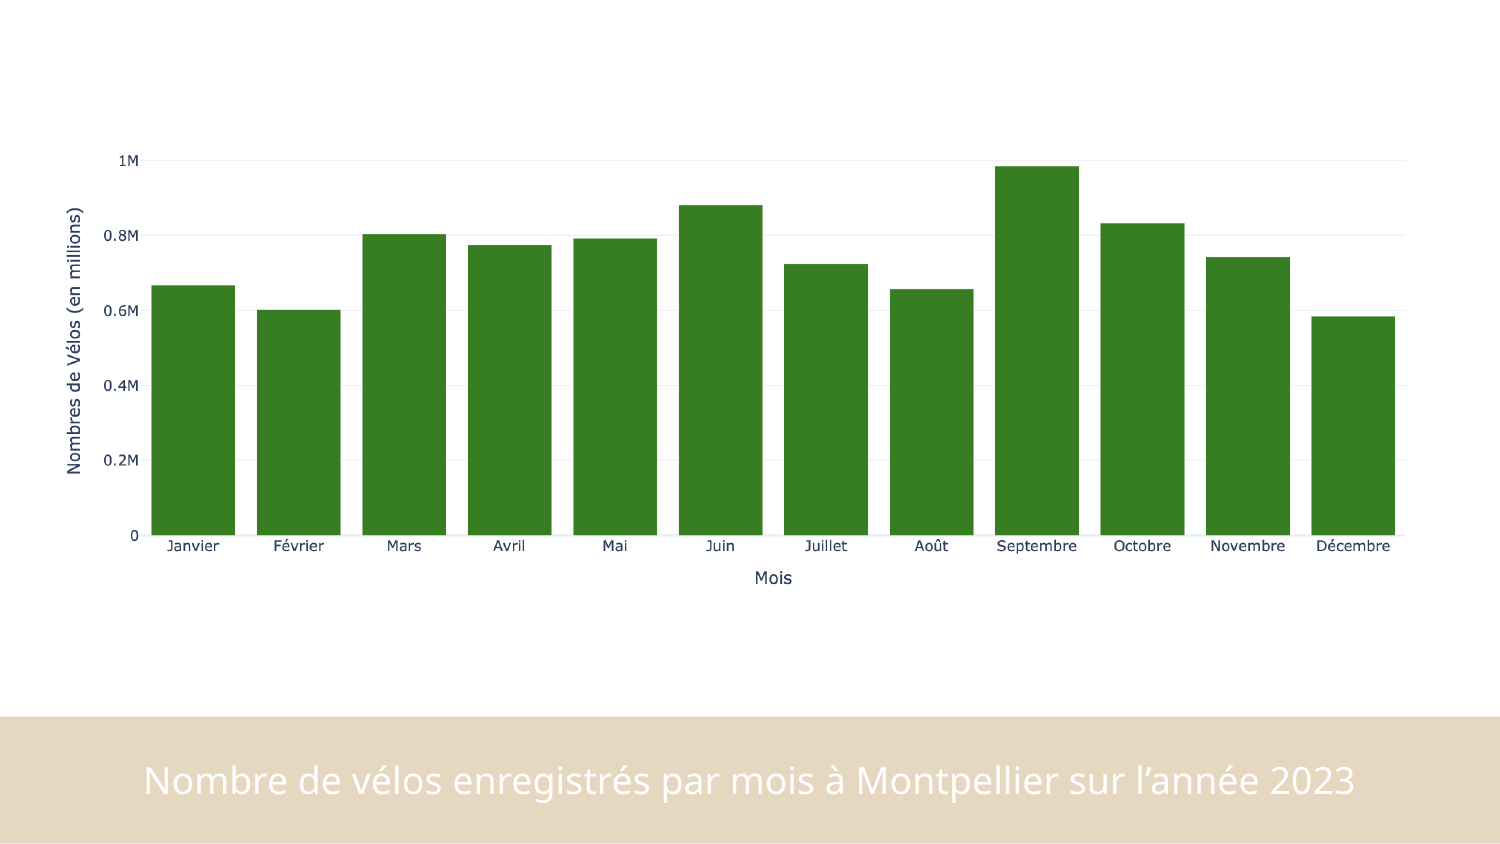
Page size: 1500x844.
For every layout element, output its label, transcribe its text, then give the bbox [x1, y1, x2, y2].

list Nombre de vélos enregistrés par mois à Montpellier sur l’année 2023 [95, 741, 1405, 818]
picture [59, 145, 1418, 591]
